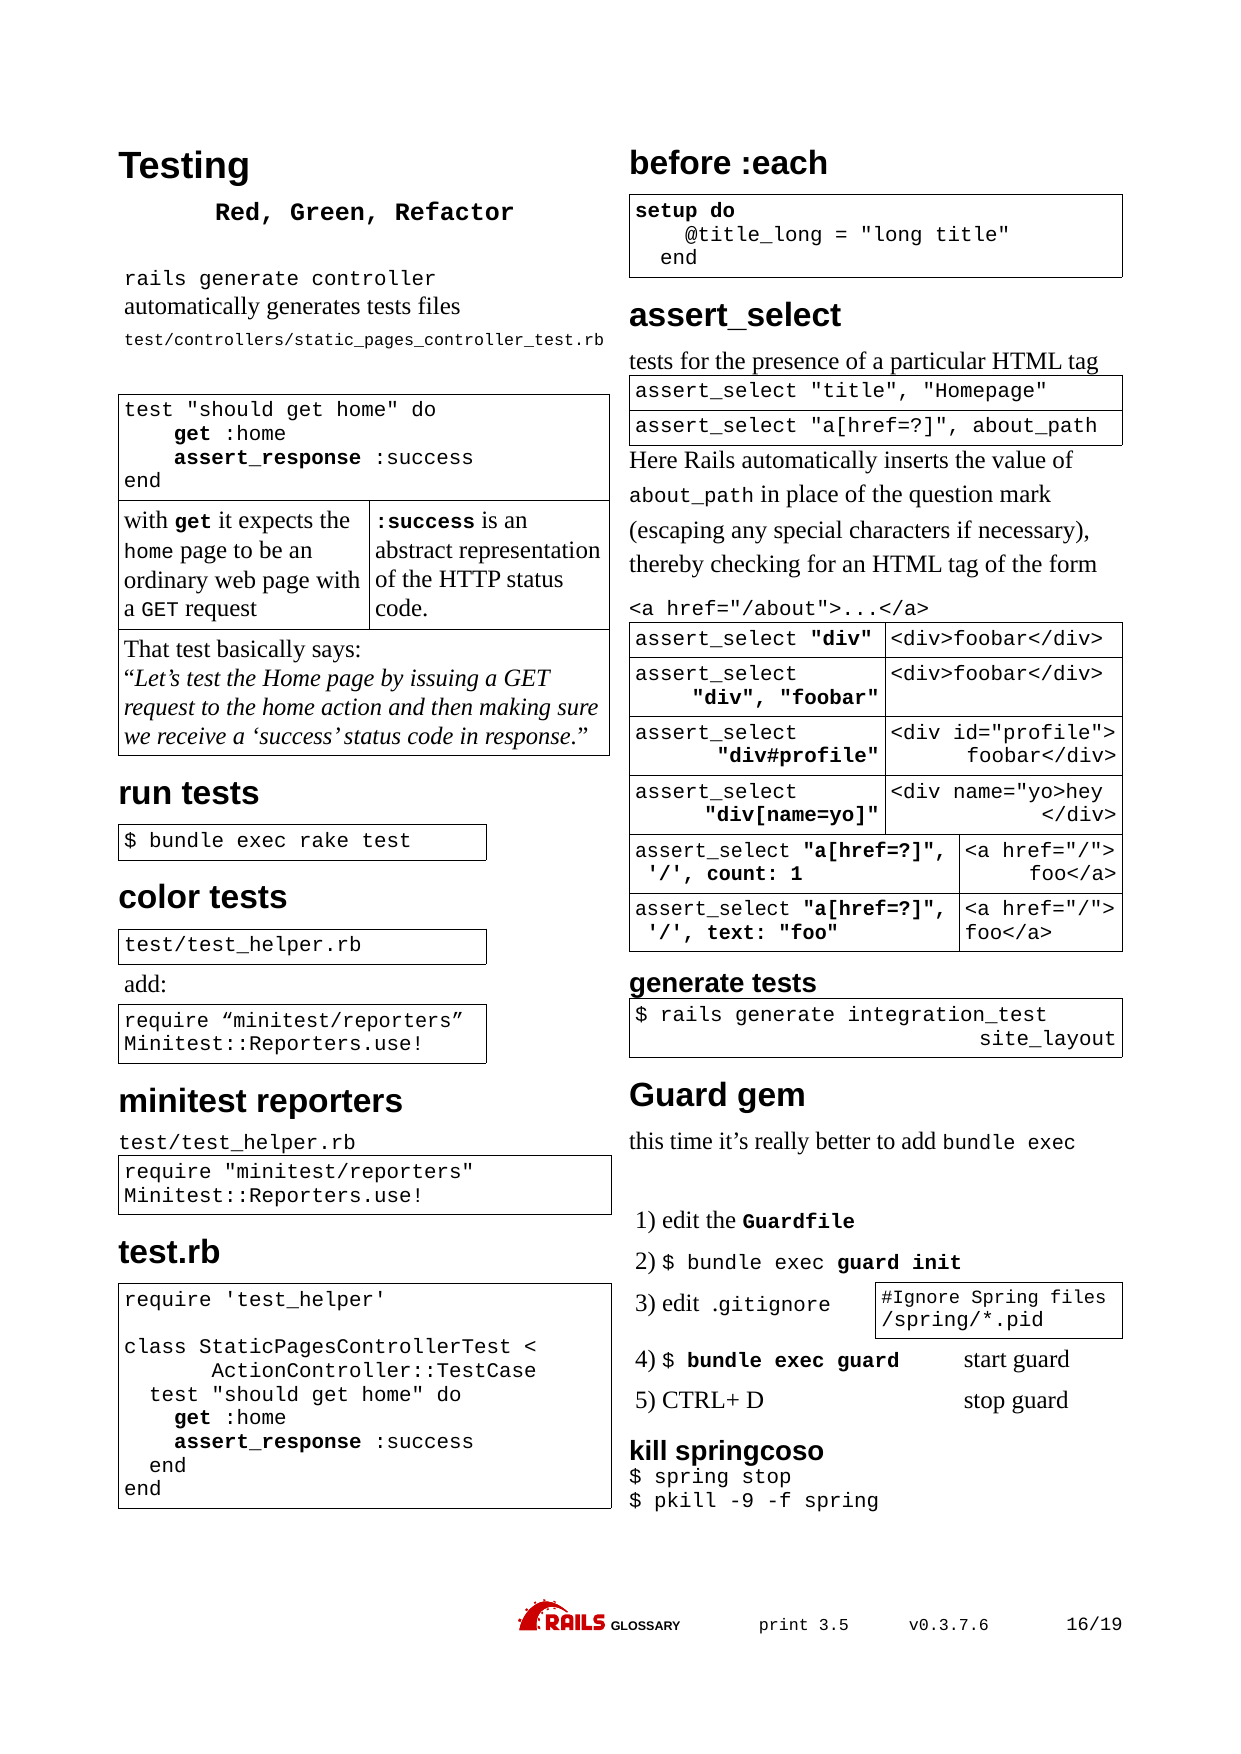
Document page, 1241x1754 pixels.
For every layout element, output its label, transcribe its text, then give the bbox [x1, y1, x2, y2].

table_cell <a href="/"> foo</a> [960, 894, 1122, 951]
table_header 1) edit the Guardfile [629, 1200, 875, 1241]
table_header assert_select "div" [630, 623, 885, 657]
table_cell <div id="profile"> foobar</div> [886, 717, 1122, 775]
text this time it’s really better to add bundle exec [629, 1126, 1122, 1156]
text $ spring stop [629, 1466, 1122, 1490]
subtitle Testing [118, 143, 611, 187]
table_cell 5) CTRL+ D [629, 1379, 958, 1419]
table_header [875, 1200, 1122, 1241]
text <a href="/about">...</a> [629, 598, 1122, 622]
text $ pkill -9 -f spring [629, 1490, 1122, 1513]
table_cell assert_select "a[href=?]", '/', count: 1 [630, 835, 959, 893]
subtitle before :each [629, 143, 1122, 182]
table_cell stop guard [958, 1379, 1122, 1419]
text tests for the presence of a particular HTML tag [629, 346, 1122, 374]
text test/test_helper.rb [118, 1132, 611, 1155]
table_cell assert_select "a[href=?]", '/', text: "foo" [630, 894, 959, 951]
table_cell <a href="/"> foo</a> [960, 835, 1122, 893]
table_cell <div>foobar</div> [886, 658, 1122, 716]
table_header [481, 256, 611, 326]
text Red, Green, Refactor [118, 199, 611, 228]
table_cell test/controllers/static_pages_controller_test.rb [118, 326, 611, 356]
table_cell 4) $ bundle exec guard [629, 1338, 958, 1379]
subtitle test.rb [118, 1232, 611, 1271]
table_header test "should get home" do get :home assert_response :success end [119, 395, 609, 500]
table_cell <div name="yo>hey </div> [886, 776, 1122, 834]
table_cell 2) $ bundle exec guard init [629, 1241, 1122, 1282]
table_cell :success is an abstract representation of the HTTP status code. [370, 501, 609, 629]
table_cell assert_select "div#profile" [630, 717, 885, 775]
subtitle generate tests [629, 966, 1122, 998]
table_header assert_select "title", "Homepage" [630, 376, 1122, 410]
table_cell 3) edit .gitignore [629, 1282, 875, 1338]
table_cell add: [118, 965, 486, 1004]
table_cell That test basically says: “Let’s test the Home page by issuing a GET request to the home action and then making sure we receive a ‘success’ status code in response.” [119, 630, 609, 755]
table_cell require “minitest/reporters” Minitest::Reporters.use! [119, 1005, 486, 1063]
table_header setup do @title_long = "long title" end [630, 195, 1122, 277]
table_cell assert_select "div", "foobar" [630, 658, 885, 716]
table_header $ rails generate integration_test site_layout [630, 999, 1122, 1057]
table_cell #Ignore Spring files /spring/*.pid [876, 1283, 1122, 1338]
subtitle minitest reporters [118, 1081, 611, 1119]
table_header $ bundle exec rake test [119, 825, 486, 859]
text Here Rails automatically inserts the value of about_path in place of the question mark (escaping any special characters if necessary), thereby checking for an HTML tag of the form [629, 446, 1122, 578]
subtitle color tests [118, 877, 611, 916]
subtitle assert_select [629, 294, 1122, 333]
subtitle run tests [118, 773, 611, 812]
table_header rails generate controller automatically generates tests files [118, 256, 481, 326]
subtitle kill springcoso [629, 1434, 1122, 1466]
table_cell start guard [958, 1339, 1122, 1379]
table_header require 'test_helper' class StaticPagesControllerTest < ActionController::TestCase test "should get home" do get :home assert_response :success end end [119, 1284, 611, 1508]
table_cell assert_select "a[href=?]", about_path [630, 411, 1122, 445]
table_header require "minitest/reporters" Minitest::Reporters.use! [119, 1156, 611, 1214]
table_cell with get it expects the home page to be an ordinary web page with a GET request [119, 501, 369, 629]
table_cell assert_select "div[name=yo]" [630, 776, 885, 834]
table_header <div>foobar</div> [886, 623, 1122, 657]
table_header test/test_helper.rb [119, 930, 486, 964]
subtitle Guard gem [629, 1075, 1122, 1113]
